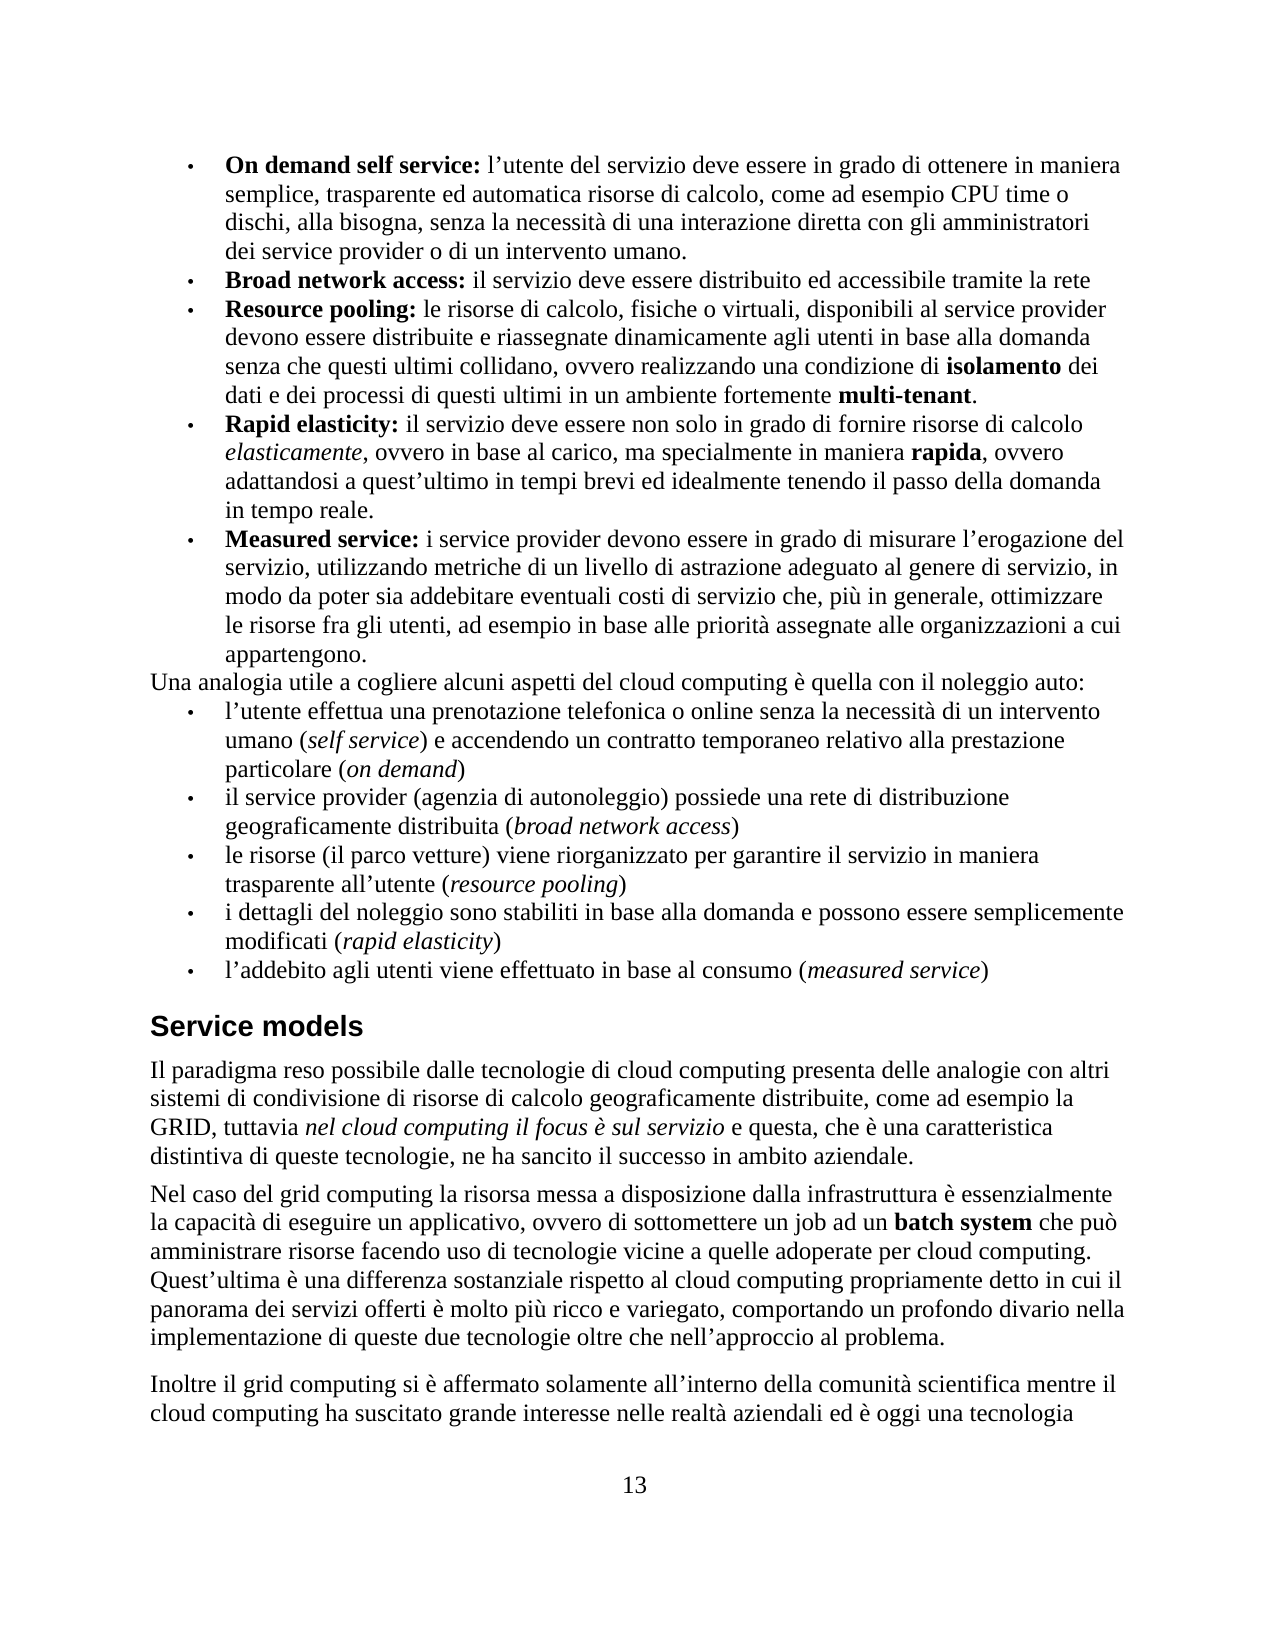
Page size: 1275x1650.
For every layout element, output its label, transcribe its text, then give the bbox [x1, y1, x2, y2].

text Una analogia utile a cogliere alcuni aspetti del cloud computing è quella con il noleggio auto: [150, 667, 1125, 696]
list Broad network access: il servizio deve essere distribuito ed accessibile tramite la rete [187, 265, 1125, 294]
list le risorse (il parco vetture) viene riorganizzato per garantire il servizio in maniera trasparente all’utente (resource pooling) [187, 840, 1125, 897]
list l’addebito agli utenti viene effettuato in base al consumo (measured service) [187, 955, 1125, 984]
text Il paradigma reso possibile dalle tecnologie di cloud computing presenta delle analogie con altri sistemi di condivisione di risorse di calcolo geograficamente distribuite, come ad esempio la GRID, tuttavia nel cloud computing il focus è sul servizio e questa, che è una caratteristica distintiva di queste tecnologie, ne ha sancito il successo in ambito aziendale. [150, 1055, 1125, 1170]
subtitle Service models [150, 1009, 1125, 1042]
list l’utente effettua una prenotazione telefonica o online senza la necessità di un intervento umano (self service) e accendendo un contratto temporaneo relativo alla prestazione particolare (on demand) [187, 696, 1125, 782]
list i dettagli del noleggio sono stabiliti in base alla domanda e possono essere semplicemente modificati (rapid elasticity) [187, 897, 1125, 955]
text Nel caso del grid computing la risorsa messa a disposizione dalla infrastruttura è essenzialmente la capacità di eseguire un applicativo, ovvero di sottomettere un job ad un batch system che può amministrare risorse facendo uso di tecnologie vicine a quelle adoperate per cloud computing. Quest’ultima è una differenza sostanziale rispetto al cloud computing propriamente detto in cui il panorama dei servizi offerti è molto più ricco e variegato, comportando un profondo divario nella implementazione di queste due tecnologie oltre che nell’approccio al problema. [150, 1179, 1125, 1351]
list Rapid elasticity: il servizio deve essere non solo in grado di fornire risorse di calcolo elasticamente, ovvero in base al carico, ma specialmente in maniera rapida, ovvero adattandosi a quest’ultimo in tempi brevi ed idealmente tenendo il passo della domanda in tempo reale. [187, 409, 1125, 524]
list Measured service: i service provider devono essere in grado di misurare l’erogazione del servizio, utilizzando metriche di un livello di astrazione adeguato al genere di servizio, in modo da poter sia addebitare eventuali costi di servizio che, più in generale, ottimizzare le risorse fra gli utenti, ad esempio in base alle priorità assegnate alle organizzazioni a cui appartengono. [187, 524, 1125, 667]
list Resource pooling: le risorse di calcolo, fisiche o virtuali, disponibili al service provider devono essere distribuite e riassegnate dinamicamente agli utenti in base alla domanda senza che questi ultimi collidano, ovvero realizzando una condizione di isolamento dei dati e dei processi di questi ultimi in un ambiente fortemente multi-tenant. [187, 294, 1125, 409]
list il service provider (agenzia di autonoleggio) possiede una rete di distribuzione geograficamente distribuita (broad network access) [187, 782, 1125, 840]
text Inoltre il grid computing si è affermato solamente all’interno della comunità scientifica mentre il cloud computing ha suscitato grande interesse nelle realtà aziendali ed è oggi una tecnologia [150, 1369, 1125, 1427]
list On demand self service: l’utente del servizio deve essere in grado di ottenere in maniera semplice, trasparente ed automatica risorse di calcolo, come ad esempio CPU time o dischi, alla bisogna, senza la necessità di una interazione diretta con gli amministratori dei service provider o di un intervento umano. [187, 150, 1125, 265]
